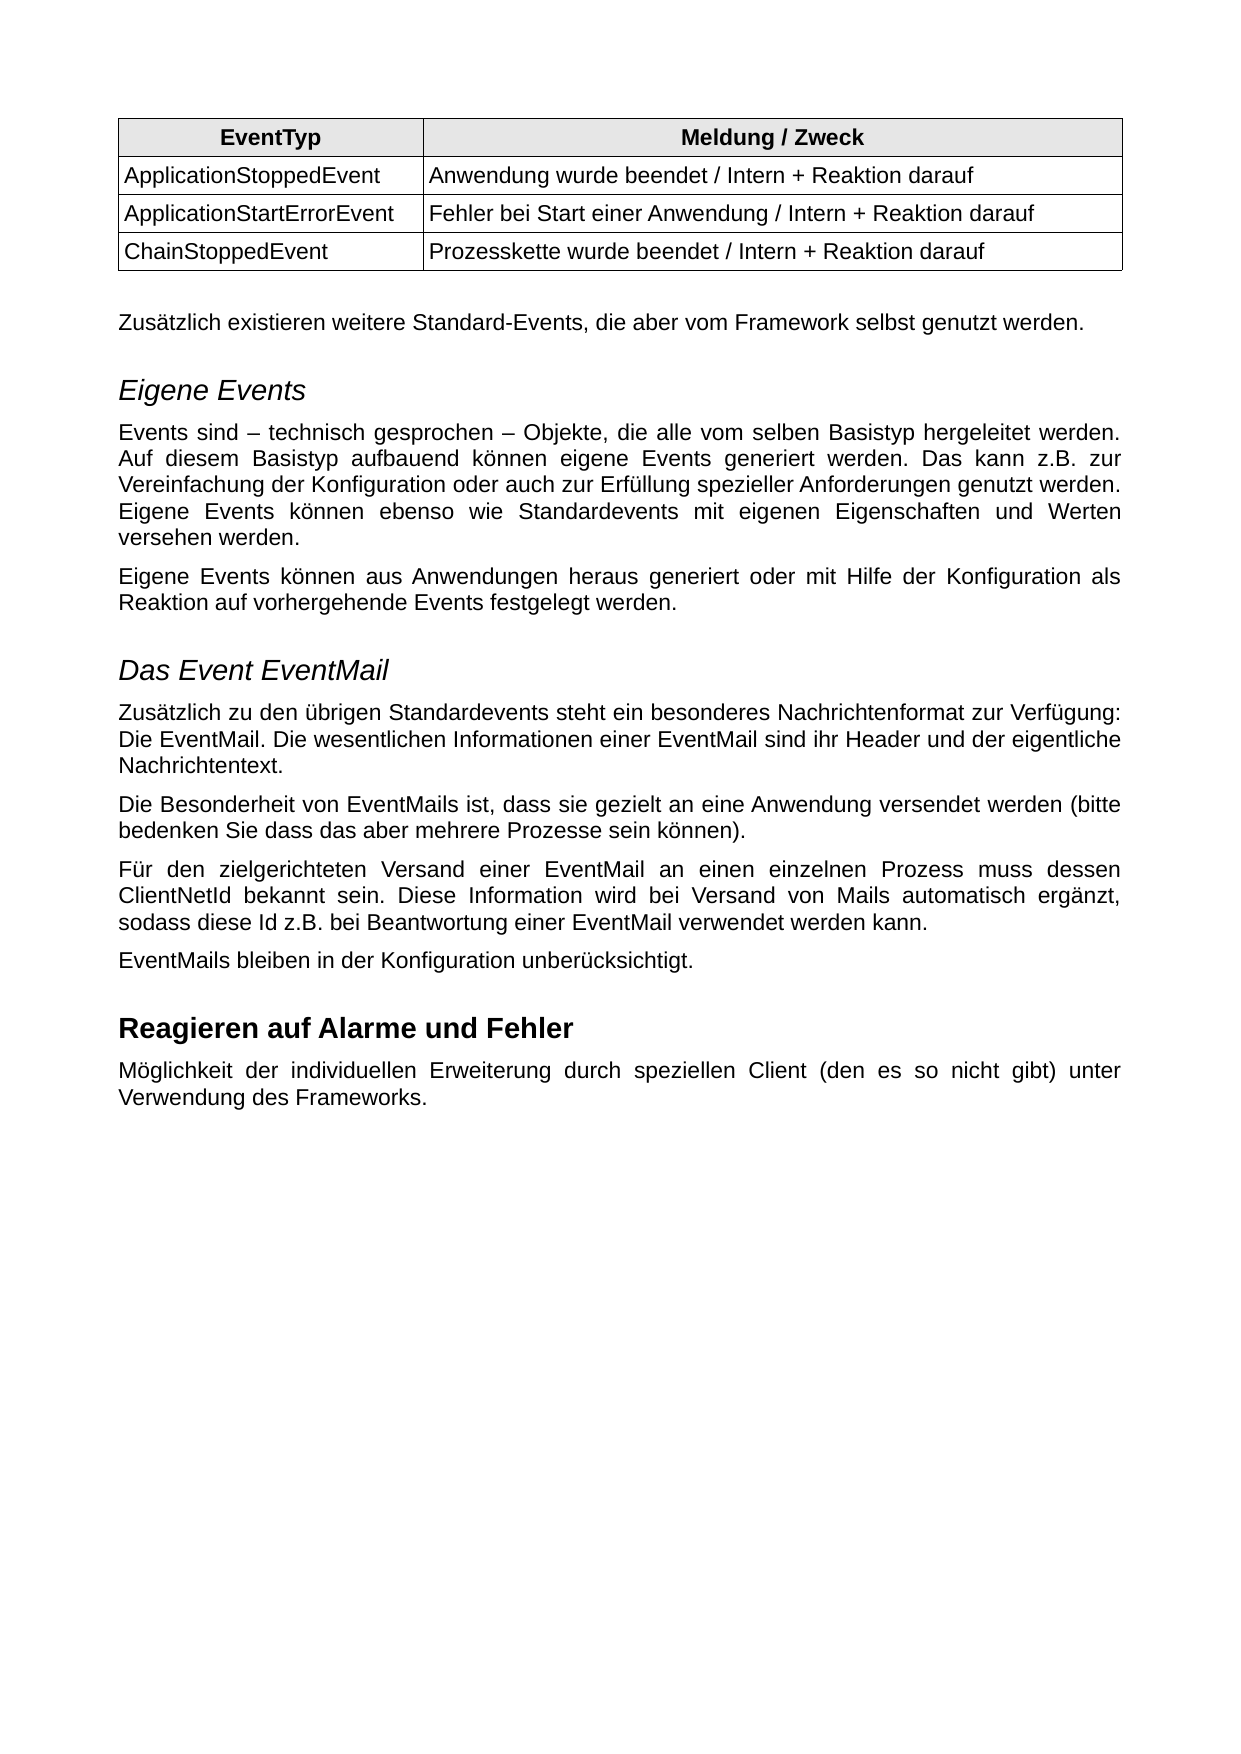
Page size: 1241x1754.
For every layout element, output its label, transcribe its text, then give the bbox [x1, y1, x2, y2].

text Events sind – technisch gesprochen – Objekte, die alle vom selben Basistyp hergeleitet werden. Auf diesem Basistyp aufbauend können eigene Events generiert werden. Das kann z.B. zur Vereinfachung der Konfiguration oder auch zur Erfüllung spezieller Anforderungen genutzt werden. Eigene Events können ebenso wie Standardevents mit eigenen Eigenschaften und Werten versehen werden. [118, 419, 1122, 550]
subtitle Reagieren auf Alarme und Fehler [118, 1011, 1122, 1045]
text Zusätzlich existieren weitere Standard-Events, die aber vom Framework selbst genutzt werden. [118, 309, 1122, 335]
text Für den zielgerichteten Versand einer EventMail an einen einzelnen Prozess muss dessen ClientNetId bekannt sein. Diese Information wird bei Versand von Mails automatisch ergänzt, sodass diese Id z.B. bei Beantwortung einer EventMail verwendet werden kann. [118, 856, 1122, 935]
table_cell ChainStoppedEvent [119, 233, 423, 270]
text EventMails bleiben in der Konfiguration unberücksichtigt. [118, 947, 1122, 974]
table_cell ApplicationStartErrorEvent [119, 195, 423, 232]
table_header Meldung / Zweck [424, 119, 1122, 156]
text Möglichkeit der individuellen Erweiterung durch speziellen Client (den es so nicht gibt) unter Verwendung des Frameworks. [118, 1057, 1122, 1110]
table_cell ApplicationStoppedEvent [119, 157, 423, 194]
table_cell Fehler bei Start einer Anwendung / Intern + Reaktion darauf [424, 195, 1122, 232]
subtitle Eigene Events [118, 373, 1122, 406]
table_cell Prozesskette wurde beendet / Intern + Reaktion darauf [424, 233, 1122, 270]
text Die Besonderheit von EventMails ist, dass sie gezielt an eine Anwendung versendet werden (bitte bedenken Sie dass das aber mehrere Prozesse sein können). [118, 791, 1122, 843]
subtitle Das Event EventMail [118, 653, 1122, 687]
table_cell Anwendung wurde beendet / Intern + Reaktion darauf [424, 157, 1122, 194]
text Zusätzlich zu den übrigen Standardevents steht ein besonderes Nachrichtenformat zur Verfügung: Die EventMail. Die wesentlichen Informationen einer EventMail sind ihr Header und der eigentliche Nachrichtentext. [118, 699, 1122, 778]
table_header EventTyp [119, 119, 423, 156]
text Eigene Events können aus Anwendungen heraus generiert oder mit Hilfe der Konfiguration als Reaktion auf vorhergehende Events festgelegt werden. [118, 563, 1122, 616]
